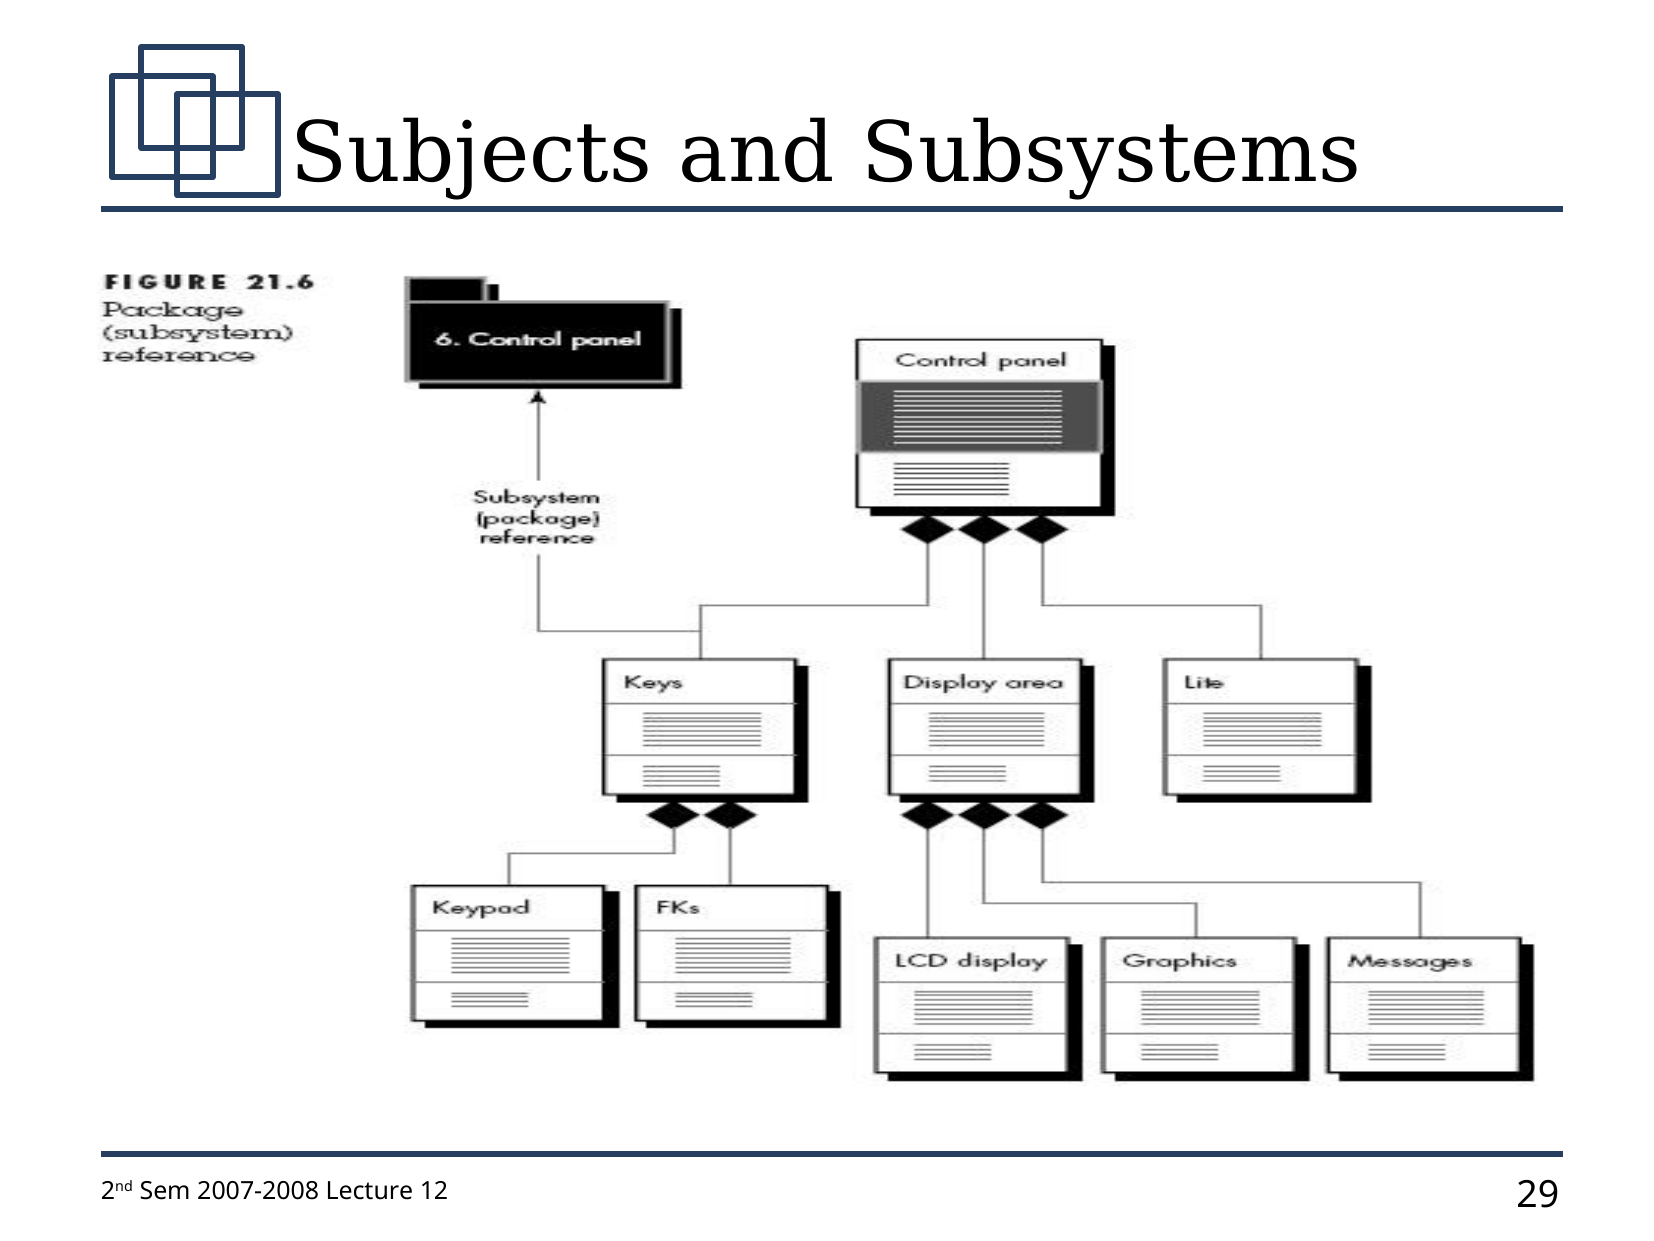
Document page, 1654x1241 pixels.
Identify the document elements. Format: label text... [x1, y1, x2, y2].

title Subjects and Subsystems [82, 49, 1571, 257]
picture [75, 262, 1576, 1104]
